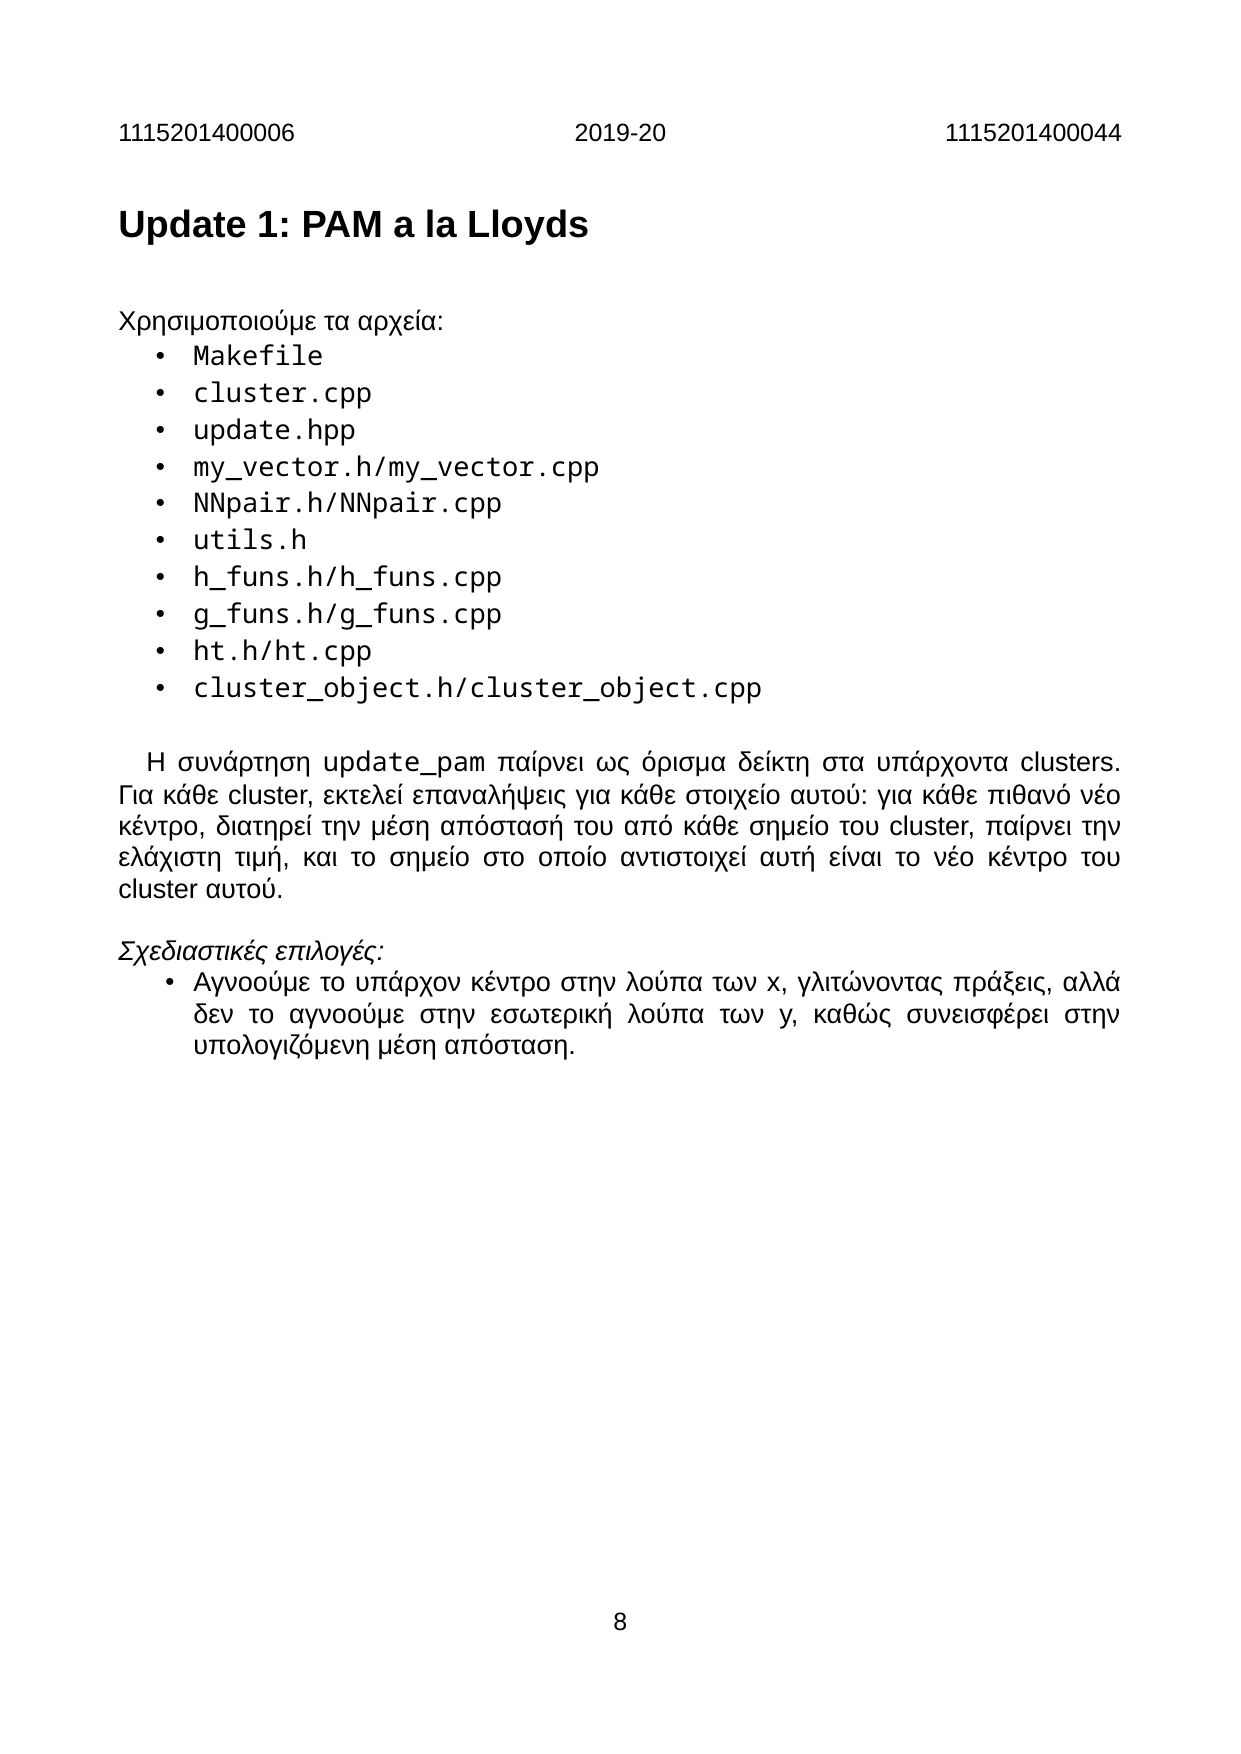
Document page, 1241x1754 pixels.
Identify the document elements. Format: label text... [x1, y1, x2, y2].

list update.hpp [156, 410, 1122, 447]
text Χρησιμοποιούμε τα αρχεία: [118, 305, 1122, 336]
text Η συνάρτηση update_pam παίρνει ως όρισμα δείκτη στα υπάρχοντα clusters. Για κάθε cluster, εκτελεί επαναλήψεις για κάθε στοιχείο αυτού: για κάθε πιθανό νέο κέντρο, διατηρεί την μέση απόστασή του από κάθε σημείο του cluster, παίρνει την ελάχιστη τιμή, και το σημείο στο οποίο αντιστοιχεί αυτή είναι το νέο κέντρο του cluster αυτού. [118, 742, 1122, 904]
list my_vector.h/my_vector.cpp [156, 447, 1122, 484]
subtitle Update 1: PAM a la Lloyds [118, 201, 1122, 245]
list Makefile [156, 336, 1122, 373]
list NNpair.h/NNpair.cpp [156, 484, 1122, 521]
list Αγνοούμε το υπάρχον κέντρο στην λούπα των x, γλιτώνοντας πράξεις, αλλά δεν το αγνοούμε στην εσωτερική λούπα των y, καθώς συνεισφέρει στην υπολογιζόμενη μέση απόσταση. [165, 966, 1122, 1060]
list h_funs.h/h_funs.cpp [156, 558, 1122, 594]
list utils.h [156, 521, 1122, 558]
text Σχεδιαστικές επιλογές: [118, 935, 1122, 966]
list cluster_object.h/cluster_object.cpp [156, 668, 1122, 705]
list g_funs.h/g_funs.cpp [156, 594, 1122, 631]
list cluster.cpp [156, 373, 1122, 410]
list ht.h/ht.cpp [156, 631, 1122, 668]
